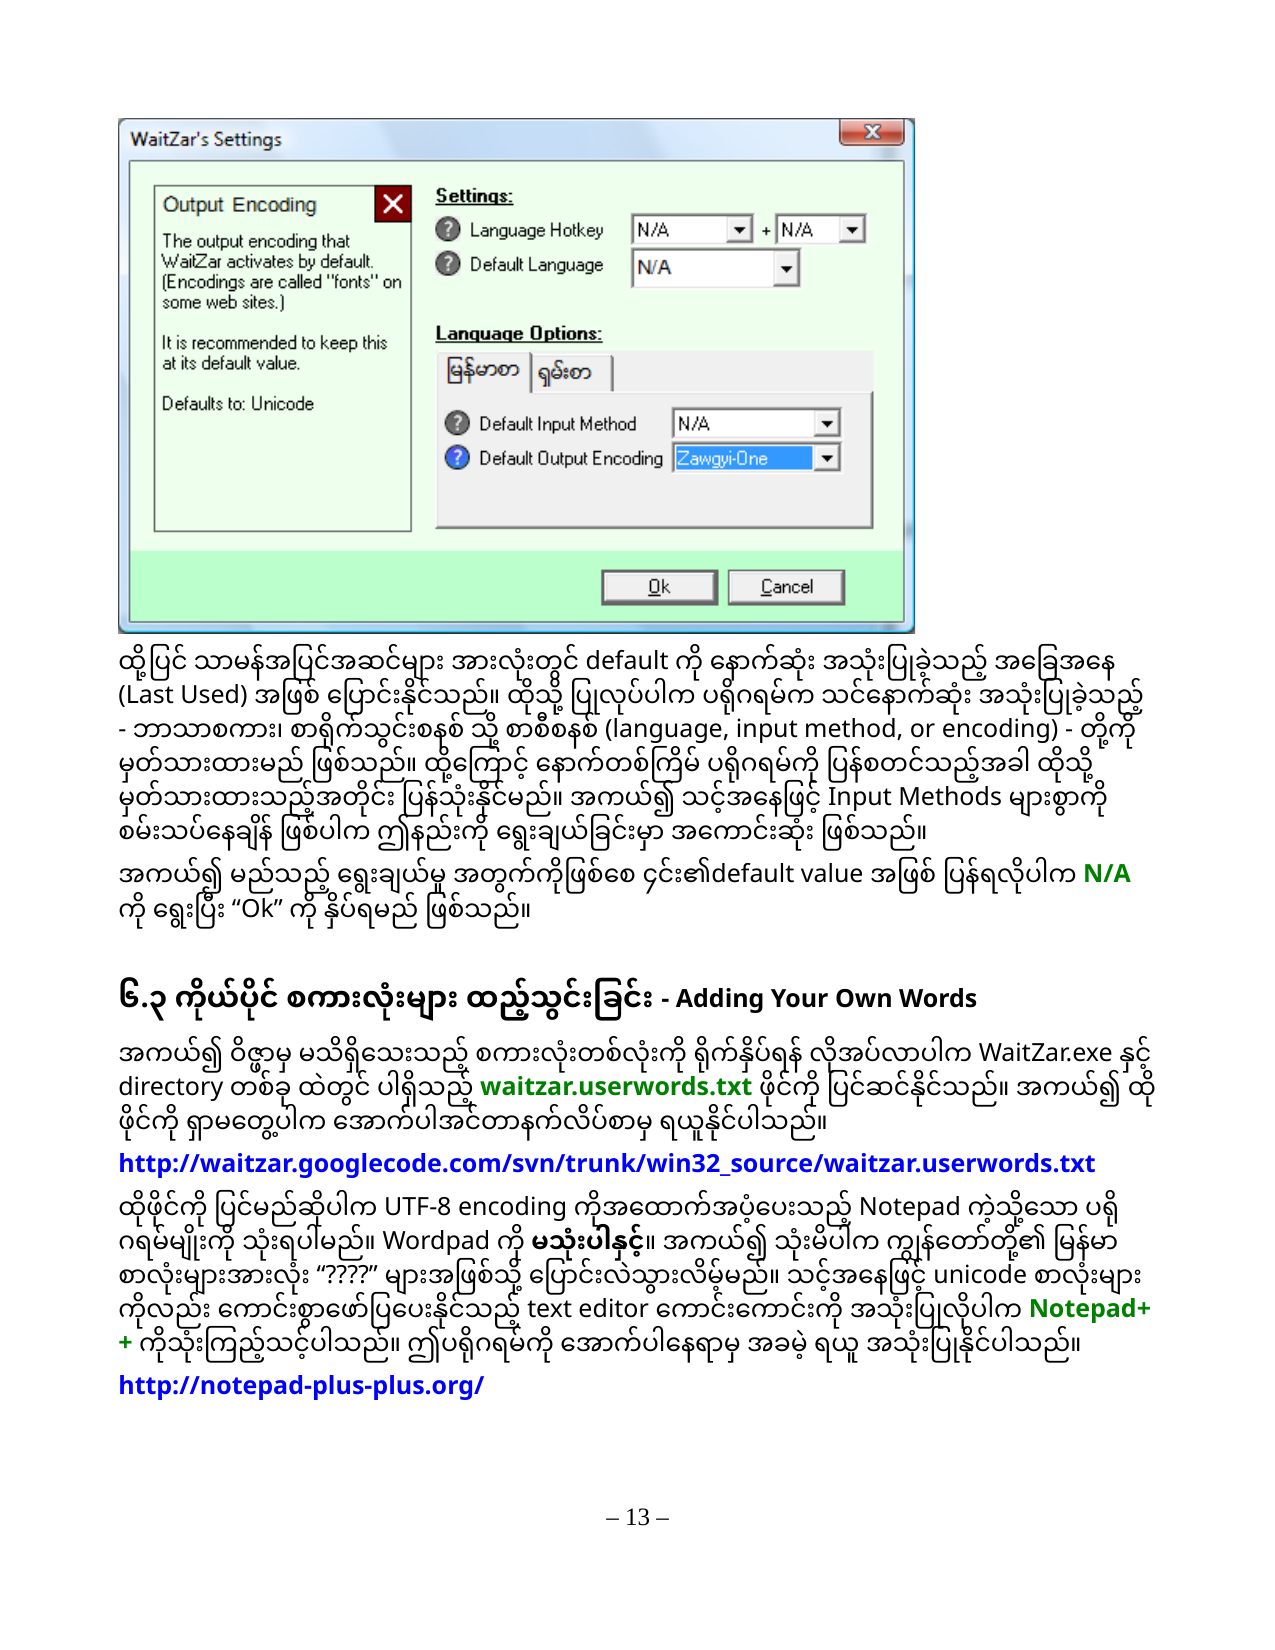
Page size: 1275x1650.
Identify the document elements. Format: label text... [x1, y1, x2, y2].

text http://notepad-plus-plus.org/ [118, 1368, 1157, 1402]
text ထို့ပြင် သာမန်အပြင်အဆင်များ အားလုံးတွင် default ကို နောက်ဆုံး အသုံးပြုခဲ့သည့် အခြေအနေ (Last Used) အဖြစ် ပြောင်းနိုင်သည်။ ထိုသို့ ပြုလုပ်ပါက ပရိုဂရမ်က သင်နောက်ဆုံး အသုံးပြုခဲ့သည့် - ဘာသာစကား၊ စာရိုက်သွင်းစနစ် သို့ စာစီစနစ် (language, input method, or encoding) - တို့ကို မှတ်သားထားမည် ဖြစ်သည်။ ထို့ကြောင့် နောက်တစ်ကြိမ် ပရိုဂရမ်ကို ပြန်စတင်သည့်အခါ ထိုသို့ မှတ်သားထားသည့်အတိုင်း ပြန်သုံးနိုင်မည်။ အကယ်၍ သင့်အနေဖြင့် Input Methods များစွာကို စမ်းသပ်နေချိန် ဖြစ်ပါက ဤနည်းကို ရွေးချယ်ခြင်းမှာ အကောင်းဆုံး ဖြစ်သည်။ [118, 634, 1157, 847]
text ထိုဖိုင်ကို ပြင်မည်ဆိုပါက UTF-8 encoding ကိုအထောက်အပံ့ပေးသည့် Notepad ကဲ့သို့သော ပရိုဂရမ်မျိုးကို သုံးရပါမည်။ Wordpad ကို မသုံးပါနှင့်။ အကယ်၍ သုံးမိပါက ကျွန်တော်တို့၏ မြန်မာစာလုံးများအားလုံး “????” များအဖြစ်သို့ ပြောင်းလဲသွားလိမ့်မည်။ သင့်အနေဖြင့် unicode စာလုံးများကိုလည်း ကောင်းစွာဖော်ပြပေးနိုင်သည့် text editor ကောင်းကောင်းကို အသုံးပြုလိုပါက Notepad++ ကိုသုံးကြည့်သင့်ပါသည်။ ဤပရိုဂရမ်ကို အောက်ပါနေရာမှ အခမဲ့ ရယူ အသုံးပြုနိုင်ပါသည်။ [118, 1188, 1157, 1359]
subtitle ၆.၃ ကိုယ်ပိုင် စကားလုံးများ ထည့်သွင်းခြင်း - Adding Your Own Words [118, 976, 1157, 1016]
text အကယ်၍ ဝိဇ္ဖာမှ မသိရှိသေးသည့် စကားလုံးတစ်လုံးကို ရိုက်နှိပ်ရန် လိုအပ်လာပါက WaitZar.exe နှင့် directory တစ်ခု ထဲတွင် ပါရှိသည့် waitzar.userwords.txt ဖိုင်ကို ပြင်ဆင်နိုင်သည်။ အကယ်၍ ထိုဖိုင်ကို ရှာမတွေ့ပါက အောက်ပါအင်တာနက်လိပ်စာမှ ရယူနိုင်ပါသည်။ [118, 1034, 1157, 1136]
text အကယ်၍ မည်သည့် ရွေးချယ်မှု အတွက်ကိုဖြစ်စေ ၄င်း၏default value အဖြစ် ပြန်ရလိုပါက N/A ကို ရွေးပြီး “Ok” ကို နှိပ်ရမည် ဖြစ်သည်။ [118, 856, 1157, 924]
text http://waitzar.googlecode.com/svn/trunk/win32_source/waitzar.userwords.txt [118, 1145, 1157, 1179]
picture [118, 118, 915, 634]
